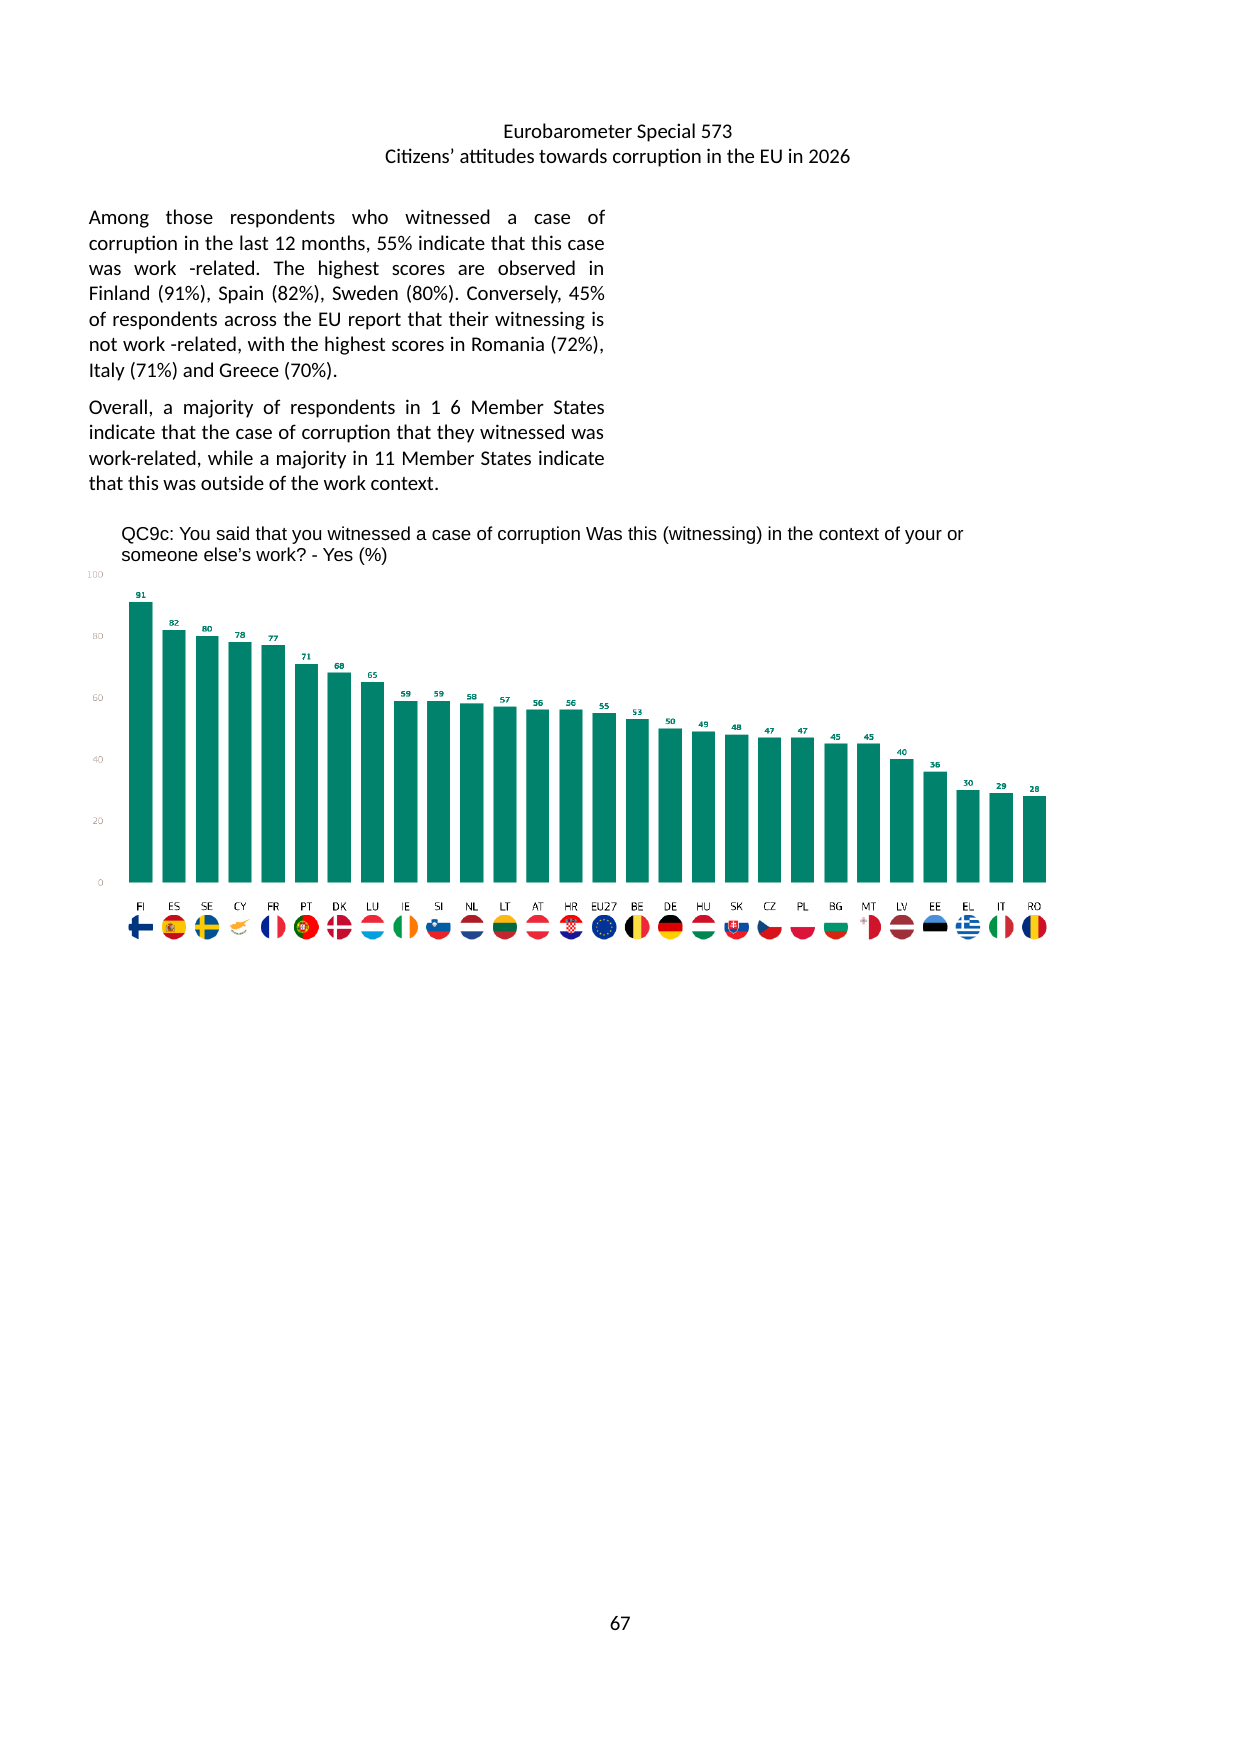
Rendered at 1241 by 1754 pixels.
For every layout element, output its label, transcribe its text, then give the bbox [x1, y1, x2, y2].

picture [88, 539, 1052, 948]
text Among those respondents who witnessed a case of corruption in the last 12 months, 55% indicate that this case was work -related. The highest scores are observed in Finland (91%), Spain (82%), Sweden (80%). Conversely, 45% of respondents across the EU report that their witnessing is not work -related, with the highest scores in Romania (72%), Italy (71%) and Greece (70%). [88, 204, 605, 382]
text Overall, a majority of respondents in 1 6 Member States indicate that the case of corruption that they witnessed was work-related, while a majority in 11 Member States indicate that this was outside of the work context. [88, 394, 605, 496]
